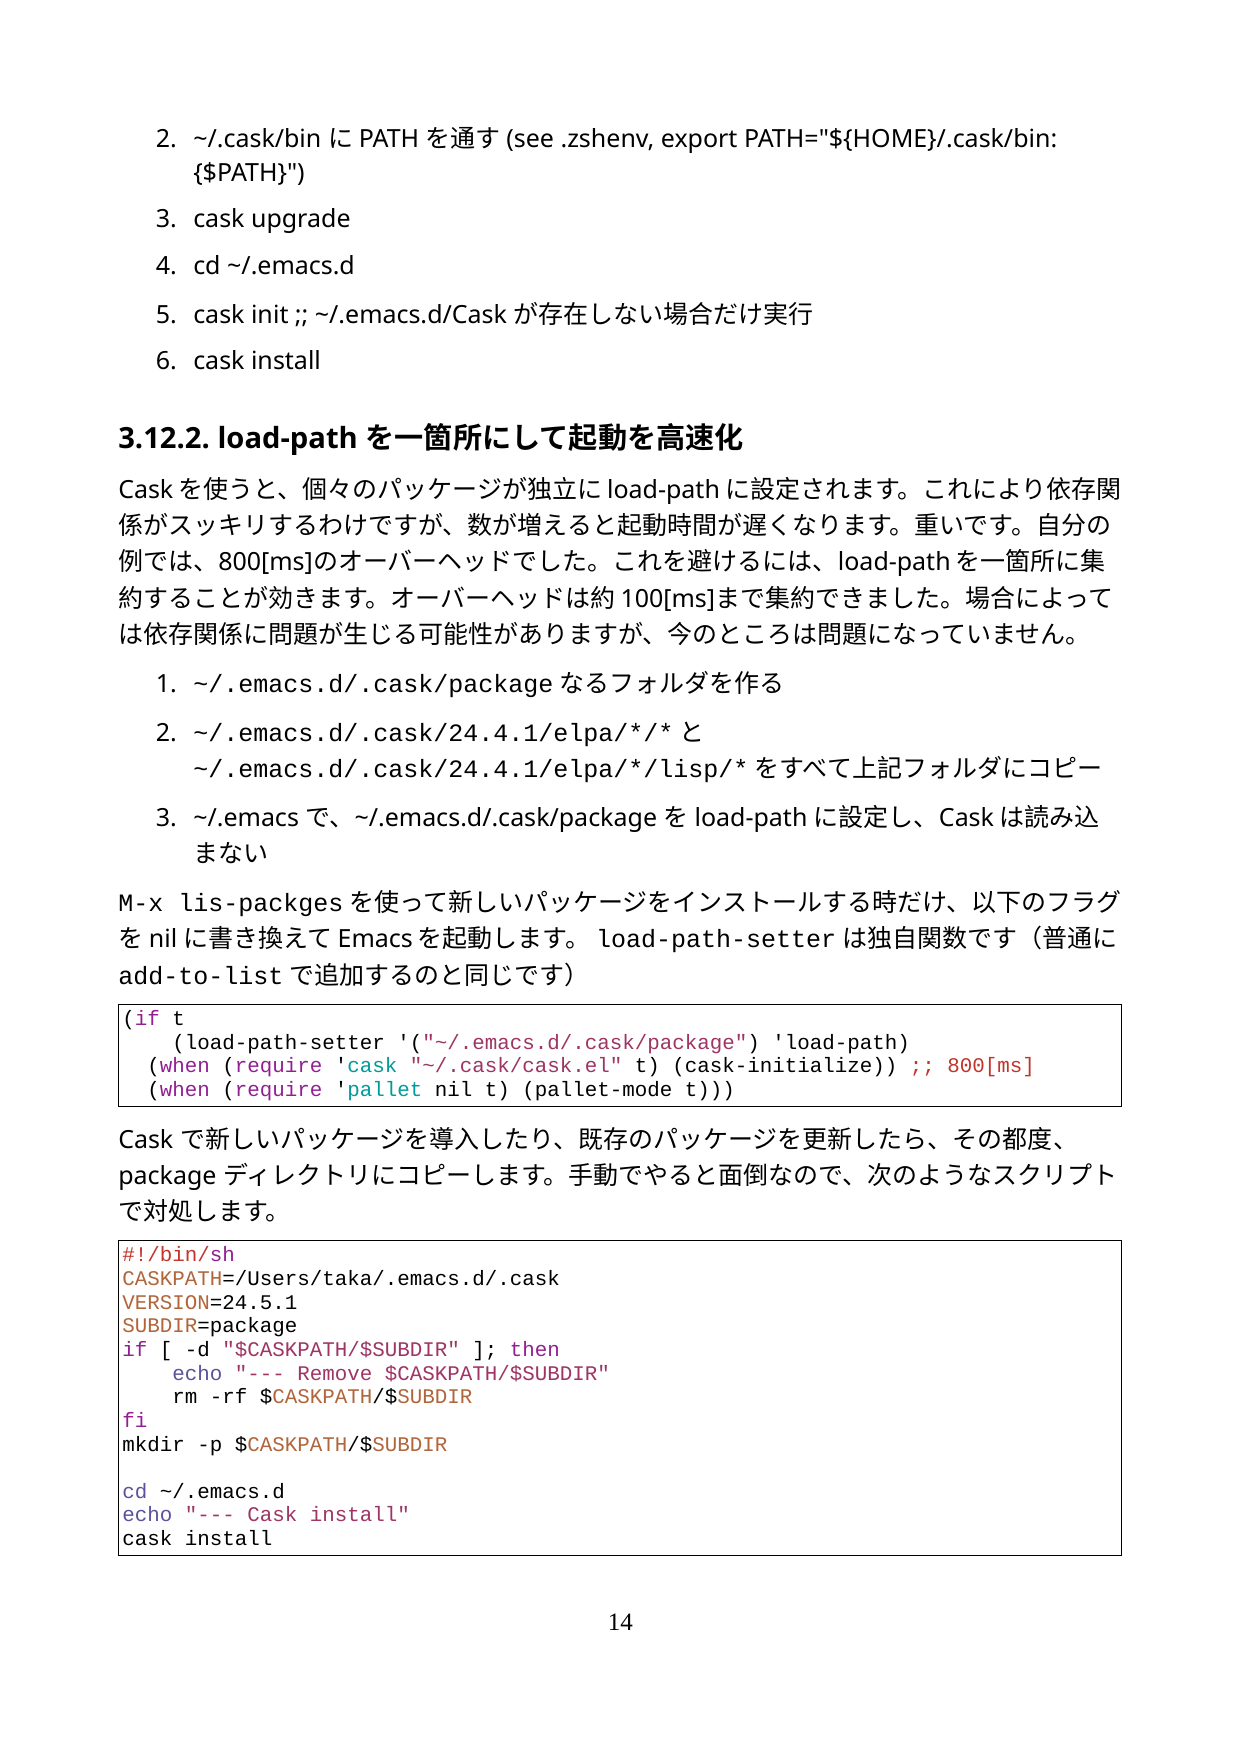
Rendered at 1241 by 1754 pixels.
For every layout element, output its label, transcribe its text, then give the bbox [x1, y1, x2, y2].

text fi [119, 1406, 1121, 1429]
text (when (require 'pallet nil t) (pallet-mode t))) [119, 1075, 1121, 1106]
list cask init ;; ~/.emacs.d/Cask が存在しない場合だけ実行 [156, 294, 1122, 330]
text SUBDIR=package [119, 1311, 1121, 1335]
text echo "--- Remove $CASKPATH/$SUBDIR" [119, 1359, 1121, 1382]
text VERSION=24.5.1 [119, 1288, 1121, 1311]
list ~/.cask/bin に PATH を通す (see .zshenv, export PATH="${HOME}/.cask/bin:{$PATH}") [156, 118, 1122, 188]
text M-x lis-packges を使って新しいパッケージをインストールする時だけ、以下のフラグを nil に書き換えてEmacsを起動します。 load-path-setter は独自関数です（普通に add-to-list で追加するのと同じです） [118, 882, 1122, 992]
text rm -rf $CASKPATH/$SUBDIR [119, 1382, 1121, 1406]
text Cask で新しいパッケージを導入したり、既存のパッケージを更新したら、その都度、package ディレクトリにコピーします。手動でやると面倒なので、次のようなスクリプトで対処します。 [118, 1119, 1122, 1228]
text echo "--- Cask install" [119, 1501, 1121, 1524]
text CASKPATH=/Users/taka/.emacs.d/.cask [119, 1264, 1121, 1288]
text (load-path-setter '("~/.emacs.d/.cask/package") 'load-path) [119, 1028, 1121, 1052]
text #!/bin/sh [119, 1241, 1121, 1264]
list cask install [156, 343, 1122, 377]
list cd ~/.emacs.d [156, 247, 1122, 282]
text Caskを使うと、個々のパッケージが独立にload-pathに設定されます。これにより依存関係がスッキリするわけですが、数が増えると起動時間が遅くなります。重いです。自分の例では、800[ms]のオーバーヘッドでした。これを避けるには、load-pathを一箇所に集約することが効きます。オーバーヘッドは約100[ms]まで集約できました。場合によっては依存関係に問題が生じる可能性がありますが、今のところは問題になっていません。 [118, 469, 1122, 651]
list cask upgrade [156, 201, 1122, 235]
text cd ~/.emacs.d [119, 1477, 1121, 1501]
list ~/.emacs.d/.cask/package なるフォルダを作る [156, 663, 1122, 699]
text (if t [119, 1005, 1121, 1028]
subtitle load-path を一箇所にして起動を高速化 [118, 414, 1122, 457]
list ~/.emacs.d/.cask/24.4.1/elpa/*/* と ~/.emacs.d/.cask/24.4.1/elpa/*/lisp/* をすべて上記フォルダにコピー [156, 712, 1122, 785]
text (when (require 'cask "~/.cask/cask.el" t) (cask-initialize)) ;; 800[ms] [119, 1052, 1121, 1075]
text mkdir -p $CASKPATH/$SUBDIR [119, 1429, 1121, 1453]
list ~/.emacs で、~/.emacs.d/.cask/package を load-path に設定し、Caskは読み込まない [156, 797, 1122, 870]
text if [ -d "$CASKPATH/$SUBDIR" ]; then [119, 1335, 1121, 1359]
text cask install [119, 1524, 1121, 1555]
